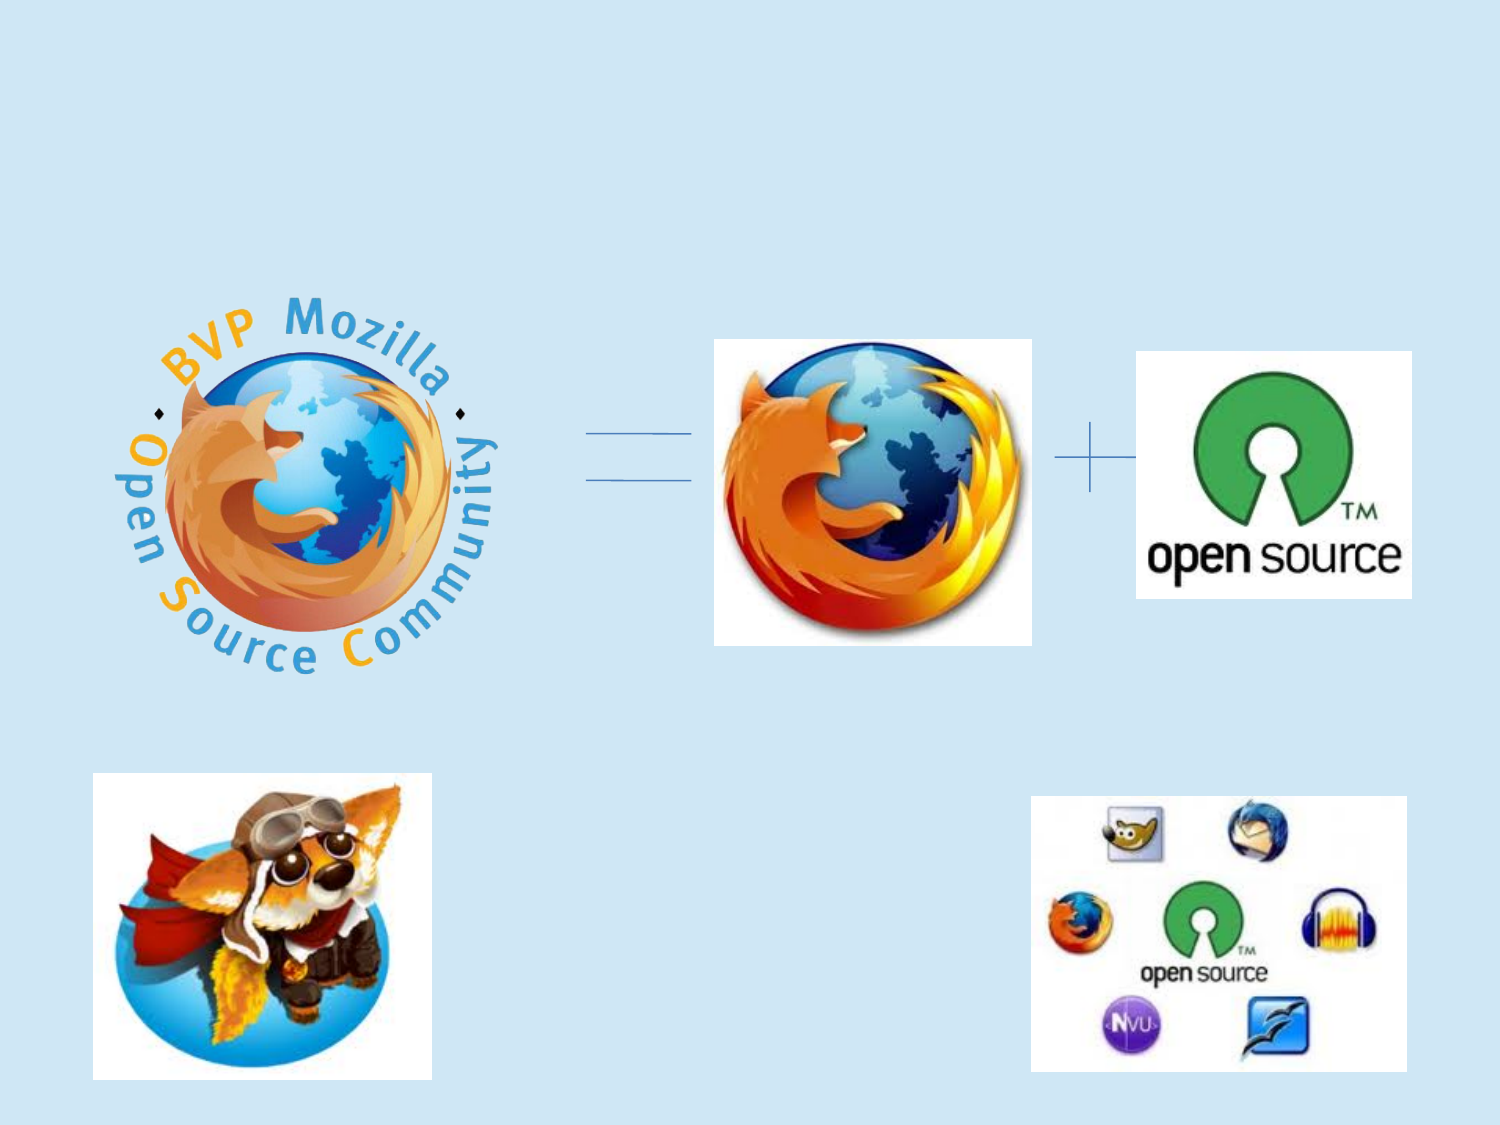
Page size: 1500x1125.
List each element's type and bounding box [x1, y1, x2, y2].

picture [1136, 351, 1412, 599]
picture [105, 292, 507, 682]
picture [93, 773, 432, 1080]
picture [714, 339, 1032, 646]
picture [1031, 796, 1407, 1072]
